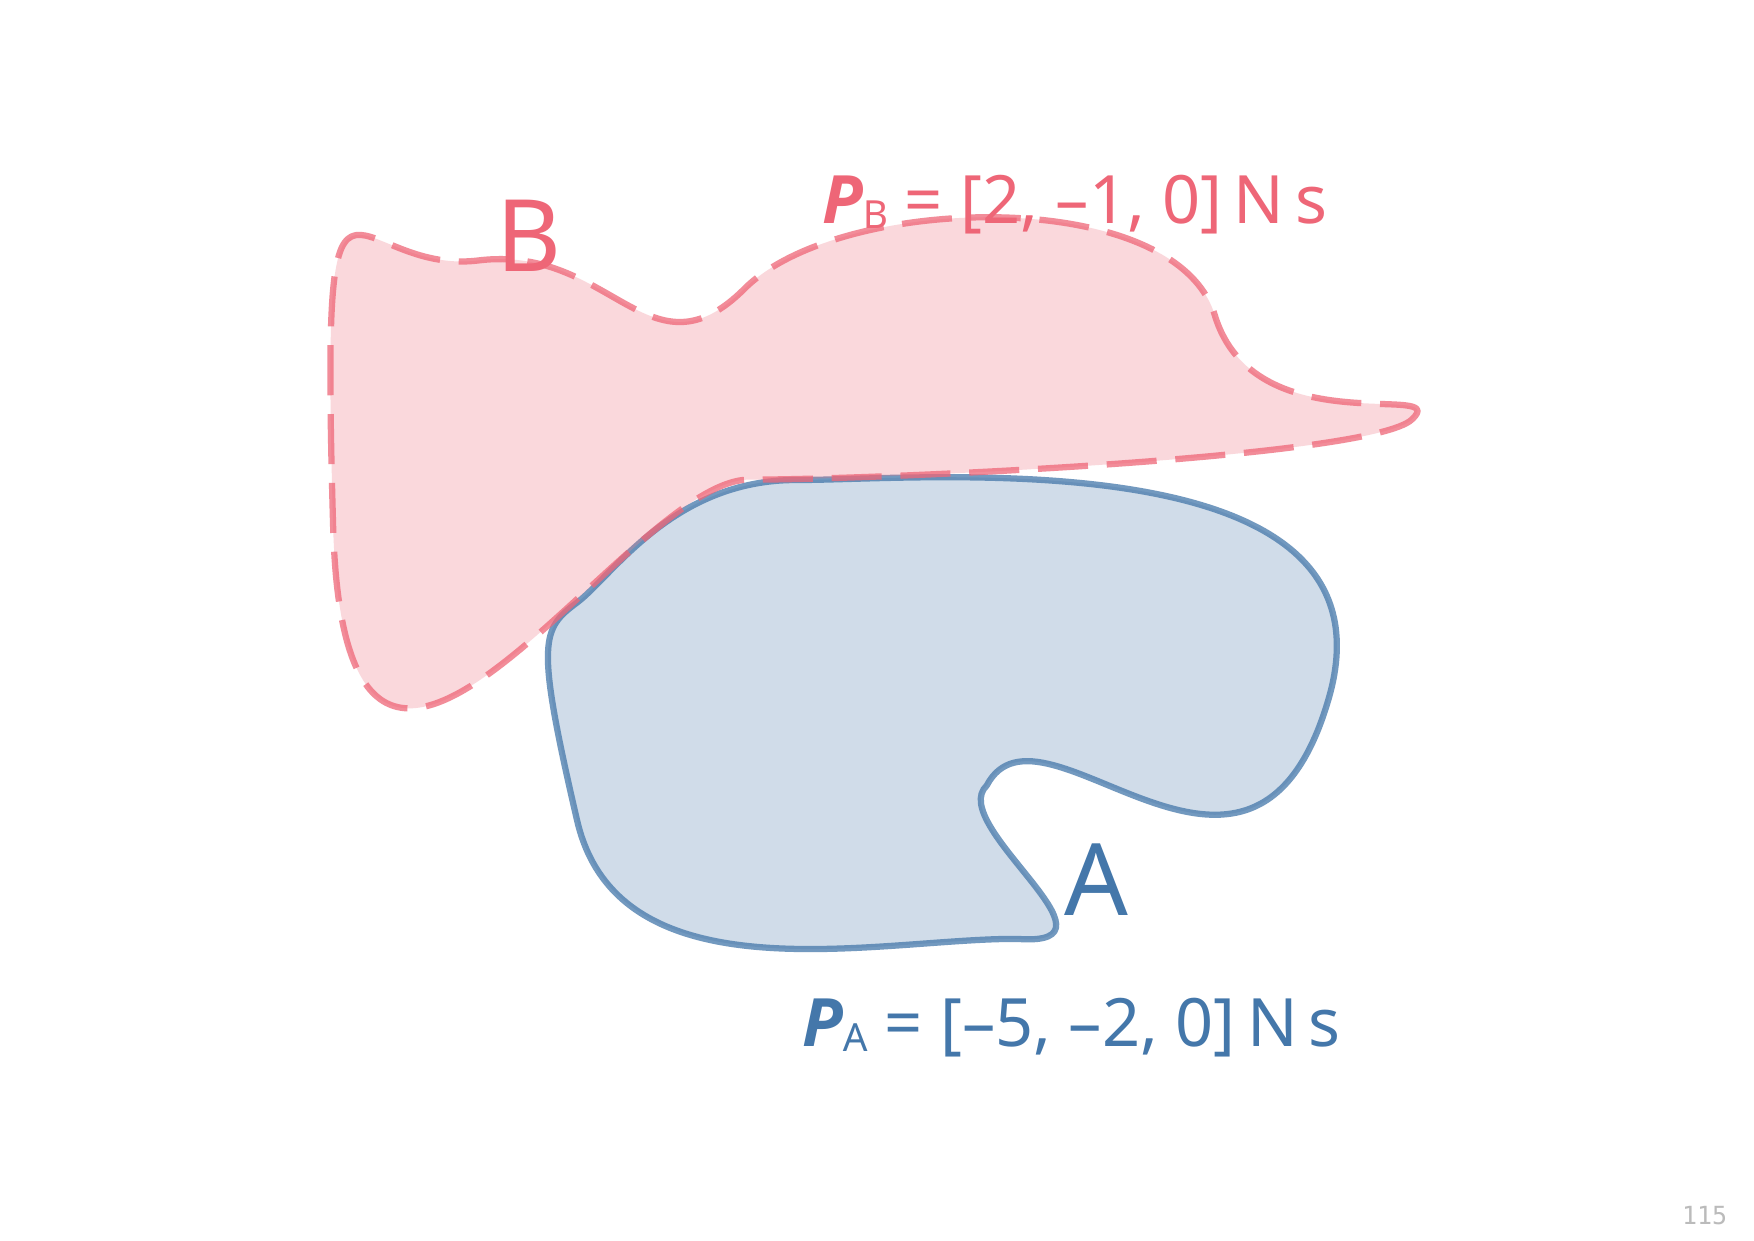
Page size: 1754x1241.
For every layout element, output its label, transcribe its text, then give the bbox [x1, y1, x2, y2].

text_box PA = [–5, –2, 0] N s [787, 958, 1345, 1048]
text_box B [481, 157, 573, 273]
text_box PB = [2, –1, 0] N s [807, 135, 1325, 225]
text_box [330, 225, 1418, 950]
text_box A [1050, 801, 1158, 917]
